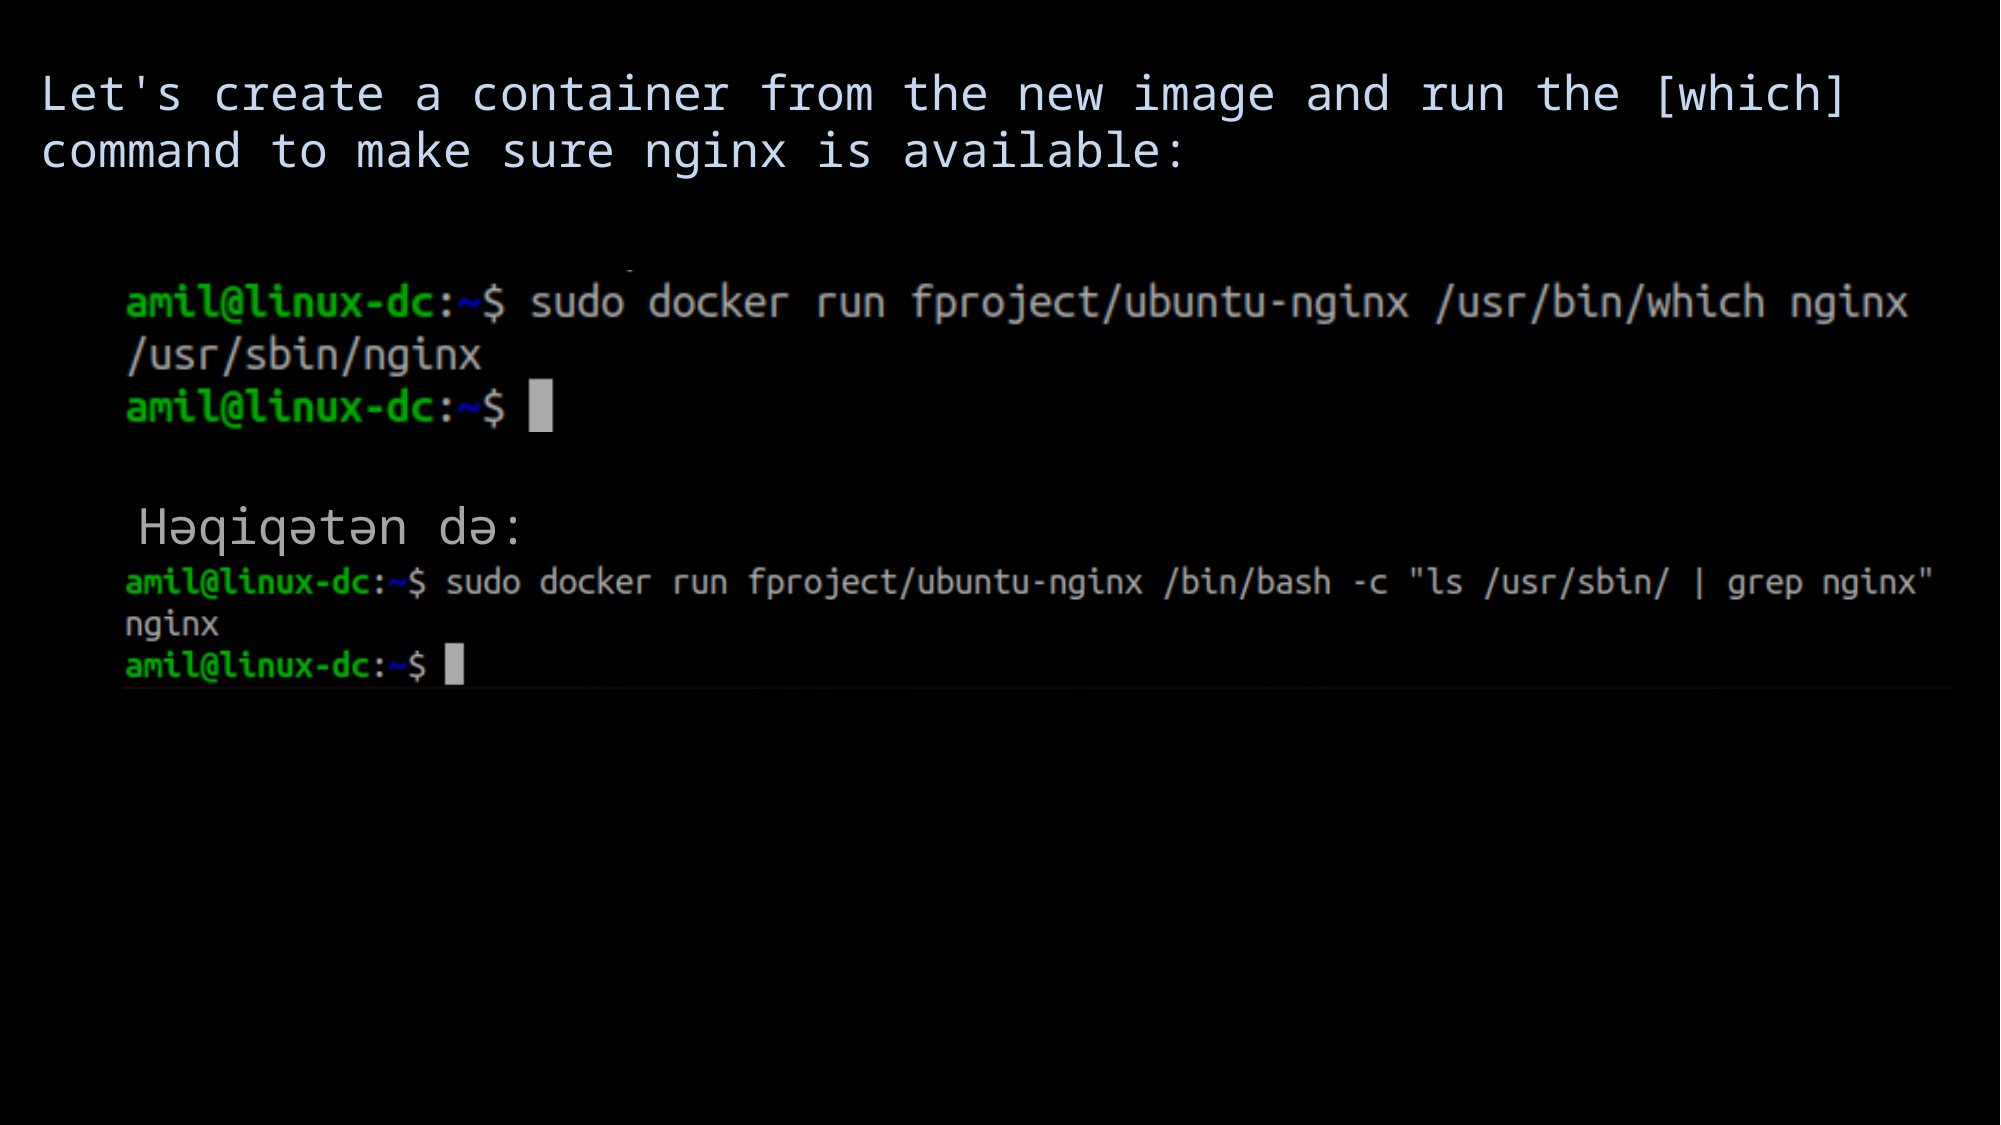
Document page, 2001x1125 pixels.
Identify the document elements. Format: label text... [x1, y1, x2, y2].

text_box Let's create a container from the new image and run the [which] command to make sure nginx is available: [25, 54, 2000, 185]
picture [123, 270, 1954, 432]
text_box Həqiqətən də: [123, 487, 674, 563]
picture [123, 562, 1954, 689]
